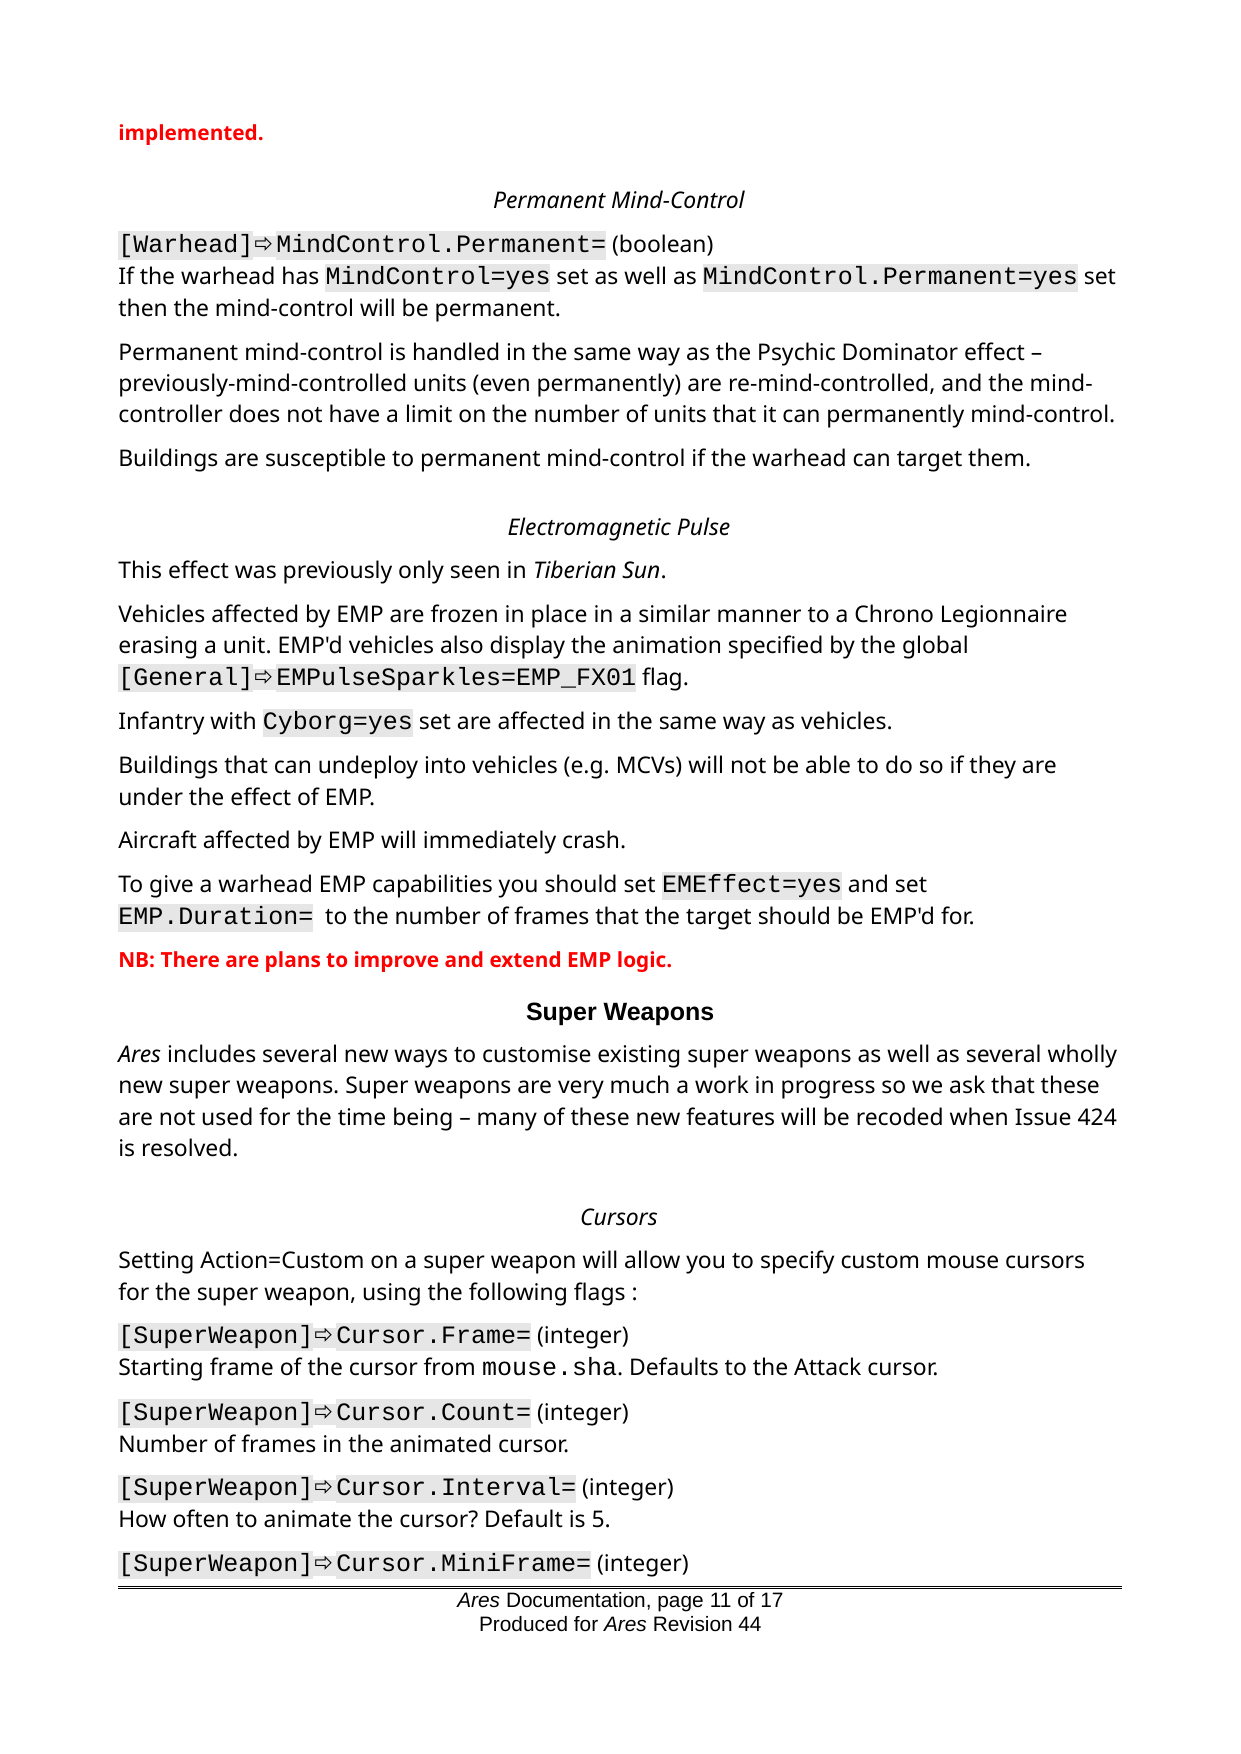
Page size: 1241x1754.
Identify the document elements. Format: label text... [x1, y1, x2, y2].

subtitle Super Weapons [118, 997, 1122, 1026]
text Infantry with Cyborg=yes set are affected in the same way as vehicles. [118, 705, 1122, 737]
text [Warhead]MindControl.Permanent= (boolean) If the warhead has MindControl=yes set as well as MindControl.Permanent=yes set then the mind-control will be permanent. [118, 228, 1122, 323]
text Buildings that can undeploy into vehicles (e.g. MCVs) will not be able to do so if they are under the effect of EMP. [118, 749, 1122, 812]
text To give a warhead EMP capabilities you should set EMEffect=yes and set EMP.Duration= to the number of frames that the target should be EMP'd for. [118, 868, 1122, 932]
text Buildings are susceptible to permanent mind-control if the warhead can target them. [118, 442, 1122, 473]
text [SuperWeapon]Cursor.MiniFrame= (integer) [118, 1547, 1122, 1579]
subtitle Permanent Mind-Control [118, 184, 1122, 215]
text [SuperWeapon]Cursor.Count= (integer) Number of frames in the animated cursor. [118, 1396, 1122, 1459]
text Ares includes several new ways to customise existing super weapons as well as several wholly new super weapons. Super weapons are very much a work in progress so we ask that these are not used for the time being – many of these new features will be recoded when Issue 424 is resolved. [118, 1038, 1122, 1163]
text [SuperWeapon]Cursor.Frame= (integer) Starting frame of the cursor from mouse.sha. Defaults to the Attack cursor. [118, 1319, 1122, 1383]
subtitle Cursors [118, 1200, 1122, 1232]
text Permanent mind-control is handled in the same way as the Psychic Dominator effect – previously-mind-controlled units (even permanently) are re-mind-controlled, and the mind-controller does not have a limit on the number of units that it can permanently mind-control. [118, 336, 1122, 429]
text Aircraft affected by EMP will immediately crash. [118, 824, 1122, 856]
text This effect was previously only seen in Tiberian Sun. [118, 554, 1122, 586]
text [SuperWeapon]Cursor.Interval= (integer) How often to animate the cursor? Default is 5. [118, 1471, 1122, 1534]
text NB: There are plans to improve and extend EMP logic. [118, 945, 1122, 973]
text Setting Action=Custom on a super weapon will allow you to specify custom mouse cursors for the super weapon, using the following flags : [118, 1244, 1122, 1307]
subtitle Electromagnetic Pulse [118, 511, 1122, 542]
text Vehicles affected by EMP are frozen in place in a similar manner to a Chrono Legionnaire erasing a unit. EMP'd vehicles also display the animation specified by the global [General]EMPulseSparkles=EMP_FX01 flag. [118, 598, 1122, 692]
text implemented. [118, 118, 1122, 147]
